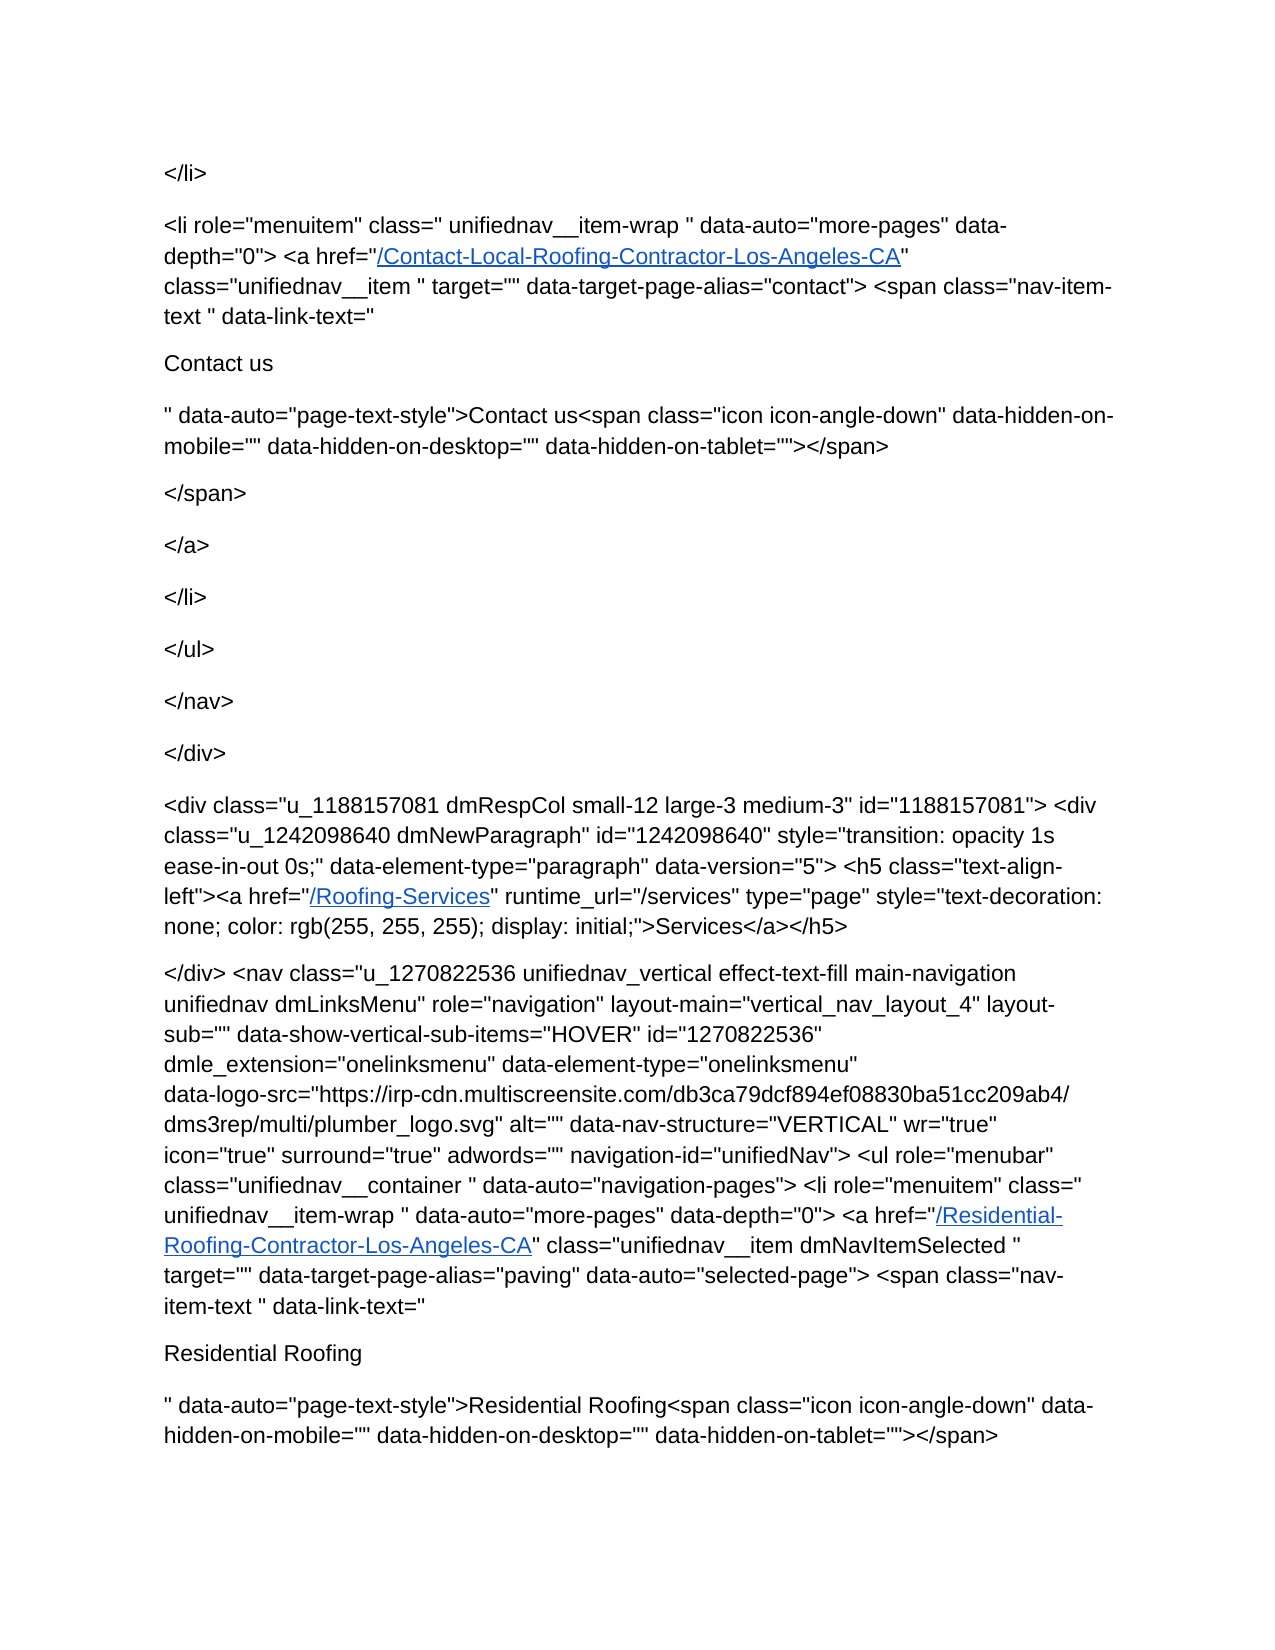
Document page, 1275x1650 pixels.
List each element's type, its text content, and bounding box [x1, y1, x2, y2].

table_cell Contact us [153, 340, 1125, 392]
table_cell </div> [153, 730, 1125, 782]
table_cell </a> [153, 521, 1125, 573]
table_cell Residential Roofing [153, 1329, 1125, 1381]
table_cell </div> <nav class="u_1270822536 unifiednav_vertical effect-text-fill main-navigation unifiednav dmLinksMenu" role="navigation" layout-main="vertical_nav_layout_4" layout-sub="" data-show-vertical-sub-items="HOVER" id="1270822536" dmle_extension="onelinksmenu" data-element-type="onelinksmenu" data-logo-src="https://irp-cdn.multiscreensite.com/db3ca79dcf894ef08830ba51cc209ab4/dms3rep/multi/plumber_logo.svg" alt="" data-nav-structure="VERTICAL" wr="true" icon="true" surround="true" adwords="" navigation-id="unifiedNav"> <ul role="menubar" class="unifiednav__container " data-auto="navigation-pages"> <li role="menuitem" class=" unifiednav__item-wrap " data-auto="more-pages" data-depth="0"> <a href="/Residential-Roofing-Contractor-Los-Angeles-CA" class="unifiednav__item dmNavItemSelected " target="" data-target-page-alias="paving" data-auto="selected-page"> <span class="nav-item-text " data-link-text=" [153, 950, 1125, 1329]
table_cell " data-auto="page-text-style">Residential Roofing<span class="icon icon-angle-down" data-hidden-on-mobile="" data-hidden-on-desktop="" data-hidden-on-tablet=""></span> [153, 1381, 1125, 1459]
table_cell </nav> [153, 678, 1125, 730]
table_cell </ul> [153, 626, 1125, 678]
table_cell </li> [153, 574, 1125, 626]
table_cell </span> [153, 469, 1125, 521]
table_cell </li> [153, 150, 1125, 202]
table_cell <div class="u_1188157081 dmRespCol small-12 large-3 medium-3" id="1188157081"> <div class="u_1242098640 dmNewParagraph" id="1242098640" style="transition: opacity 1s ease-in-out 0s;" data-element-type="paragraph" data-version="5"> <h5 class="text-align-left"><a href="/Roofing-Services" runtime_url="/services" type="page" style="text-decoration: none; color: rgb(255, 255, 255); display: initial;">Services</a></h5> [153, 782, 1125, 950]
table_cell <li role="menuitem" class=" unifiednav__item-wrap " data-auto="more-pages" data-depth="0"> <a href="/Contact-Local-Roofing-Contractor-Los-Angeles-CA" class="unifiednav__item " target="" data-target-page-alias="contact"> <span class="nav-item-text " data-link-text=" [153, 202, 1125, 340]
table_cell " data-auto="page-text-style">Contact us<span class="icon icon-angle-down" data-hidden-on-mobile="" data-hidden-on-desktop="" data-hidden-on-tablet=""></span> [153, 392, 1125, 469]
